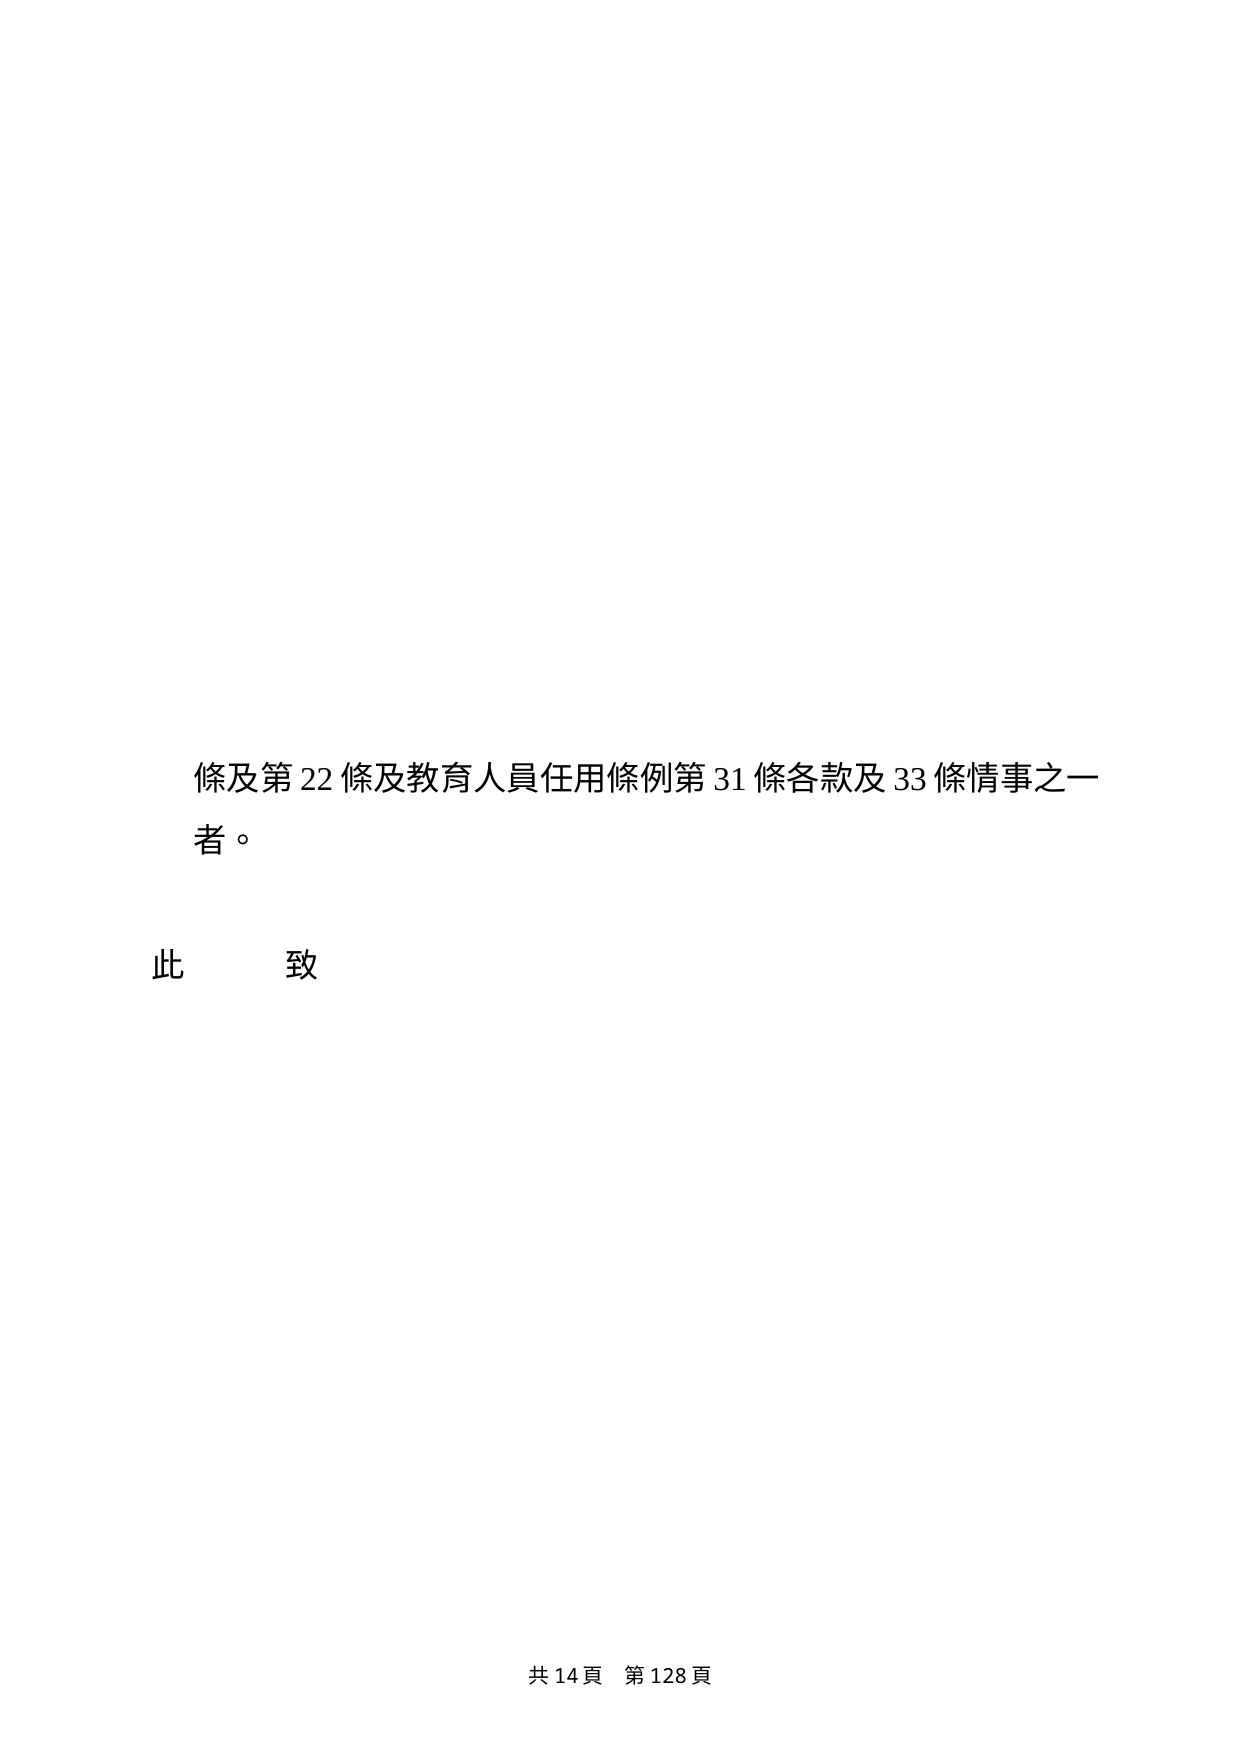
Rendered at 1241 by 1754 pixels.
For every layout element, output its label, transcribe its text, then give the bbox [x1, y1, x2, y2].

text 此 致 [118, 922, 1122, 984]
list 條及第22條及教育人員任用條例第31條各款及33條情事之一者。 [118, 734, 1122, 859]
